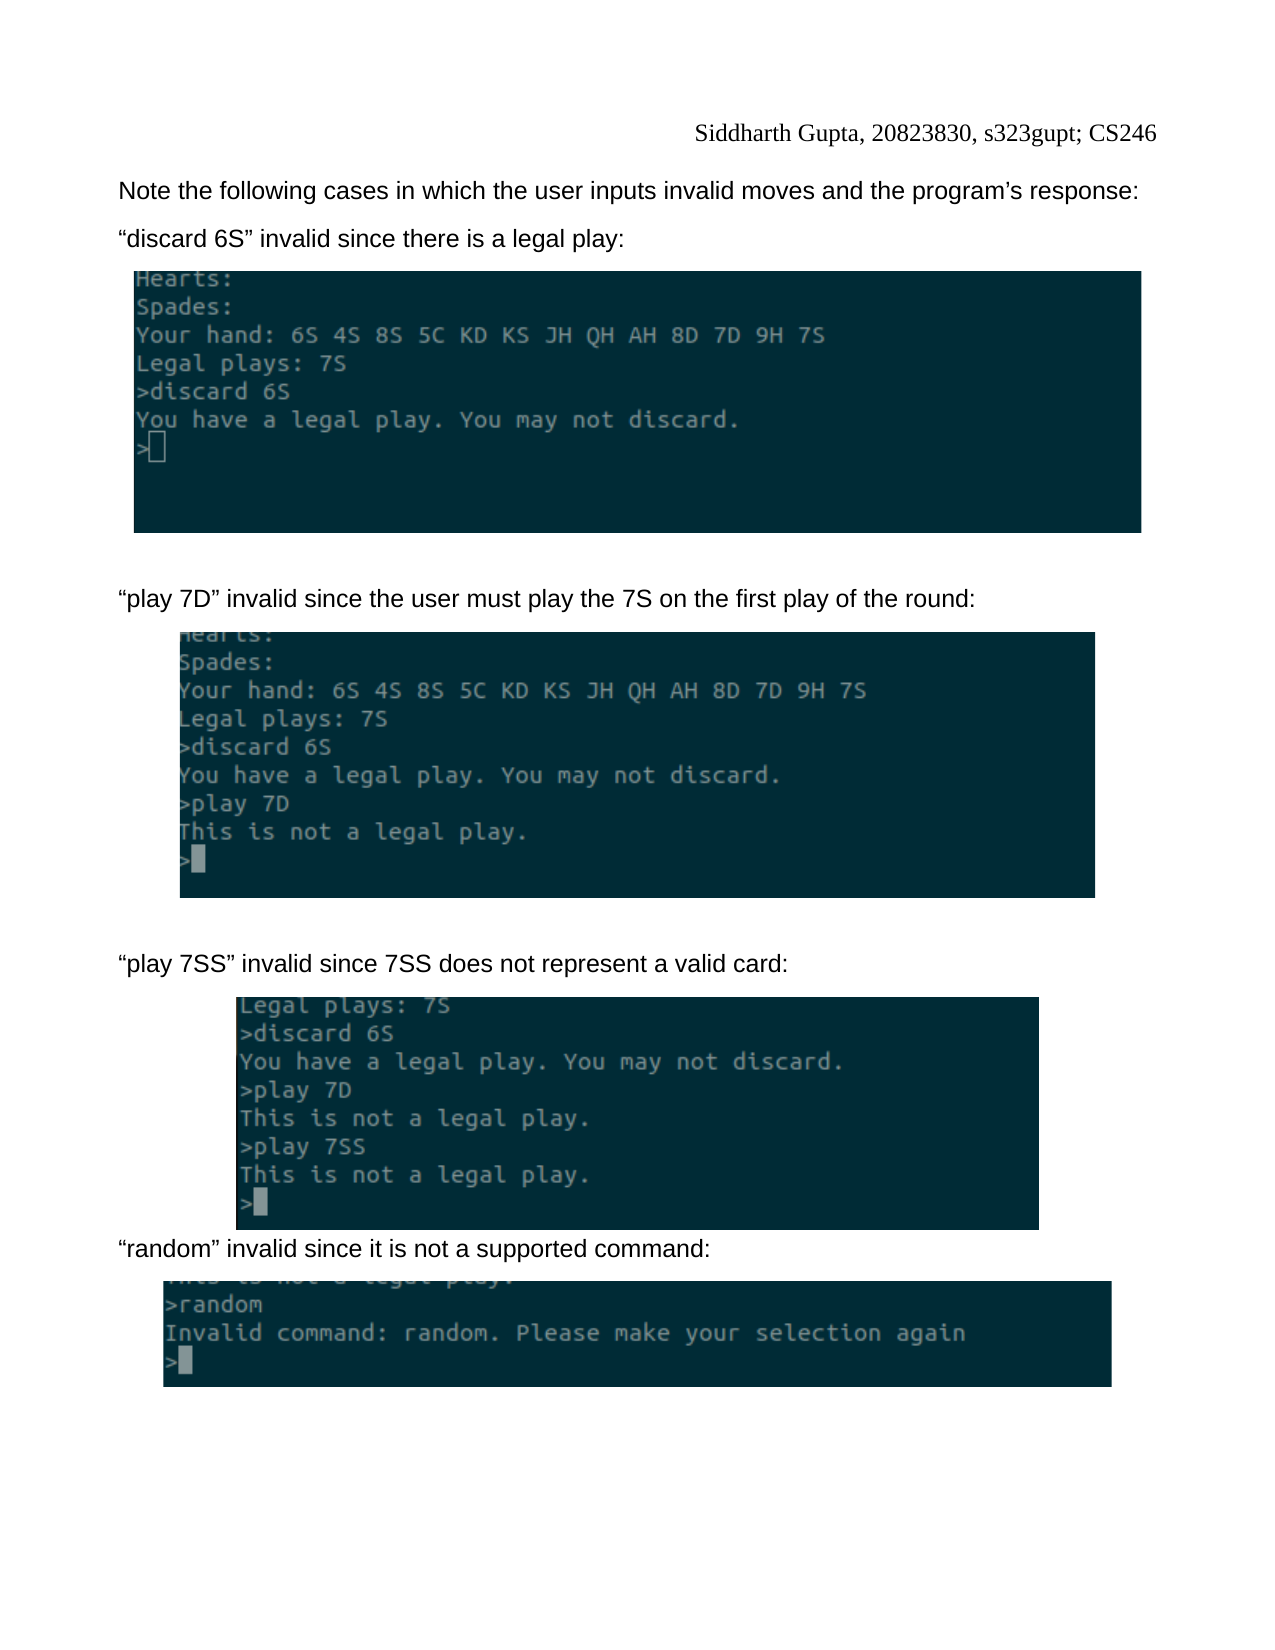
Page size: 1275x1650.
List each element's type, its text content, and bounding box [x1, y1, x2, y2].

picture [601, 683, 613, 698]
picture [756, 765, 767, 783]
picture [222, 686, 232, 698]
picture [236, 799, 246, 816]
picture [326, 1082, 352, 1098]
picture [180, 359, 190, 371]
picture [193, 821, 203, 839]
picture [137, 271, 163, 286]
picture [406, 1328, 416, 1340]
picture [616, 1328, 628, 1340]
picture [279, 359, 289, 371]
picture [193, 658, 218, 674]
picture [236, 331, 247, 343]
picture [630, 327, 656, 343]
picture [475, 823, 485, 839]
picture [312, 1109, 322, 1126]
picture [382, 1026, 393, 1041]
picture [481, 1057, 493, 1074]
picture [279, 384, 289, 399]
picture [495, 1109, 505, 1126]
picture [333, 683, 345, 698]
picture [326, 1001, 338, 1017]
picture [588, 771, 598, 787]
picture [517, 771, 541, 783]
picture [446, 771, 457, 783]
picture [237, 1324, 247, 1341]
picture [194, 1329, 205, 1341]
picture [236, 415, 248, 427]
picture [263, 686, 274, 698]
picture [714, 683, 740, 698]
picture [179, 711, 190, 726]
picture [179, 655, 189, 670]
picture [297, 1029, 308, 1041]
picture [368, 1170, 380, 1182]
picture [194, 302, 205, 314]
picture [551, 1170, 562, 1182]
picture [791, 1057, 801, 1069]
picture [490, 1281, 498, 1288]
picture [264, 415, 275, 427]
picture [686, 327, 699, 343]
picture [481, 1170, 491, 1182]
picture [208, 274, 218, 286]
picture [376, 327, 388, 343]
picture [560, 1328, 571, 1341]
picture [461, 771, 472, 787]
picture [658, 1328, 670, 1341]
picture [264, 827, 274, 839]
picture [538, 1166, 548, 1182]
picture [278, 1328, 289, 1341]
picture [713, 771, 725, 783]
picture [629, 683, 656, 704]
picture [221, 714, 232, 726]
picture [814, 327, 824, 343]
picture [671, 683, 698, 698]
picture [362, 711, 373, 726]
picture [461, 827, 472, 844]
picture [420, 1328, 430, 1341]
picture [672, 415, 683, 427]
picture [264, 743, 274, 754]
picture [799, 1328, 824, 1341]
picture [523, 1114, 535, 1130]
picture [434, 1328, 444, 1340]
picture [452, 1114, 477, 1130]
picture [264, 714, 275, 731]
picture [277, 736, 288, 755]
picture [291, 714, 302, 726]
picture [291, 680, 302, 698]
text “play 7SS” invalid since 7SS does not represent a valid card: [118, 949, 1157, 978]
picture [806, 1057, 815, 1069]
picture [179, 632, 205, 641]
picture [327, 1029, 336, 1041]
picture [629, 771, 641, 783]
picture [587, 327, 614, 349]
picture [278, 710, 288, 726]
picture [181, 331, 190, 343]
picture [250, 680, 260, 698]
text Note the following cases in which the user inputs invalid moves and the program’s response: [118, 176, 1157, 205]
picture [707, 1053, 717, 1069]
picture [420, 327, 430, 343]
picture [954, 1328, 964, 1341]
picture [242, 997, 252, 1013]
picture [452, 1170, 477, 1187]
picture [390, 683, 401, 698]
picture [305, 827, 317, 839]
picture [368, 1114, 380, 1126]
picture [518, 1325, 529, 1340]
picture [305, 771, 316, 783]
picture [368, 1057, 379, 1069]
picture [298, 1086, 308, 1102]
picture [700, 771, 710, 783]
picture [588, 415, 600, 427]
picture [630, 409, 641, 427]
picture [495, 1053, 505, 1069]
picture [222, 359, 234, 375]
picture [502, 768, 515, 783]
picture [474, 683, 485, 698]
picture [284, 1170, 294, 1182]
picture [397, 1053, 407, 1069]
picture [283, 1142, 294, 1154]
picture [311, 1057, 322, 1069]
picture [546, 327, 556, 343]
picture [138, 431, 165, 462]
picture [193, 686, 218, 698]
picture [208, 823, 218, 839]
picture [320, 714, 330, 726]
picture [208, 738, 218, 755]
picture [152, 302, 176, 319]
picture [383, 1109, 393, 1126]
picture [354, 1170, 364, 1182]
picture [391, 327, 402, 343]
picture [250, 324, 261, 343]
picture [749, 1053, 759, 1069]
picture [348, 683, 358, 698]
picture [672, 765, 682, 783]
picture [326, 1057, 337, 1069]
picture [377, 415, 389, 432]
picture [241, 1164, 266, 1182]
picture [208, 325, 218, 343]
picture [311, 1029, 322, 1041]
picture [419, 771, 430, 787]
picture [305, 739, 317, 755]
picture [702, 415, 711, 427]
picture [208, 794, 218, 811]
picture [270, 1081, 280, 1098]
picture [151, 415, 176, 427]
picture [391, 411, 402, 427]
picture [306, 415, 331, 432]
picture [326, 1114, 336, 1126]
picture [405, 415, 416, 427]
picture [368, 1001, 379, 1017]
picture [509, 1057, 519, 1069]
picture [241, 1054, 253, 1069]
picture [439, 1109, 449, 1126]
picture [645, 411, 655, 427]
picture [265, 359, 276, 376]
picture [208, 415, 218, 427]
picture [523, 1170, 535, 1187]
picture [298, 997, 308, 1013]
picture [433, 766, 443, 783]
picture [208, 302, 218, 314]
picture [616, 771, 626, 783]
picture [734, 1051, 745, 1069]
picture [270, 1166, 280, 1182]
picture [349, 1328, 359, 1341]
picture [249, 771, 260, 783]
picture [376, 771, 387, 783]
picture [306, 714, 316, 731]
picture [461, 412, 473, 427]
picture [410, 1114, 421, 1126]
picture [339, 1057, 351, 1069]
picture [264, 796, 275, 811]
picture [340, 1023, 350, 1041]
picture [348, 771, 372, 787]
picture [326, 1139, 337, 1154]
text “random” invalid since it is not a supported command: [118, 997, 1157, 1263]
picture [645, 1322, 655, 1341]
picture [819, 1051, 830, 1069]
picture [692, 1057, 704, 1069]
picture [208, 387, 218, 399]
picture [321, 356, 332, 371]
picture [559, 328, 572, 343]
picture [221, 652, 232, 670]
picture [312, 1166, 322, 1182]
picture [461, 1328, 488, 1341]
text “play 7D” invalid since the user must play the 7S on the first play of the round: [118, 584, 1157, 613]
picture [701, 1328, 725, 1341]
picture [559, 771, 584, 783]
picture [194, 409, 204, 427]
picture [250, 823, 260, 839]
picture [433, 823, 443, 839]
picture [255, 1057, 280, 1069]
picture [383, 1166, 393, 1182]
picture [588, 1328, 600, 1341]
picture [687, 1328, 697, 1345]
picture [503, 328, 515, 343]
picture [334, 415, 345, 427]
picture [293, 411, 303, 427]
picture [179, 768, 191, 783]
picture [270, 1024, 280, 1041]
picture [715, 327, 741, 343]
picture [242, 1086, 267, 1102]
picture [785, 1324, 796, 1341]
picture [335, 327, 346, 342]
picture [348, 827, 358, 839]
picture [392, 1281, 402, 1288]
picture [138, 381, 162, 399]
picture [349, 327, 359, 343]
picture [208, 1300, 219, 1312]
picture [481, 1114, 491, 1126]
picture [236, 710, 246, 726]
picture [181, 274, 190, 286]
picture [439, 1166, 449, 1182]
picture [354, 1114, 364, 1126]
picture [341, 997, 350, 1013]
picture [270, 1137, 280, 1154]
picture [475, 415, 500, 427]
picture [565, 1054, 577, 1069]
picture [678, 1057, 689, 1069]
picture [320, 739, 330, 755]
picture [151, 359, 176, 376]
picture [222, 415, 233, 427]
picture [419, 827, 429, 839]
picture [320, 823, 330, 839]
picture [166, 1346, 192, 1374]
picture [179, 683, 191, 698]
picture [284, 1029, 294, 1041]
picture [728, 771, 739, 783]
picture [495, 1166, 505, 1182]
picture [439, 997, 449, 1013]
picture [326, 1170, 336, 1182]
picture [194, 271, 204, 286]
picture [447, 1322, 458, 1341]
picture [730, 1328, 739, 1341]
picture [574, 1328, 585, 1341]
picture [523, 1057, 534, 1074]
picture [941, 1324, 950, 1341]
picture [180, 296, 190, 314]
picture [278, 686, 288, 698]
picture [221, 799, 232, 811]
picture [193, 714, 218, 731]
picture [672, 327, 683, 343]
picture [588, 683, 598, 698]
picture [138, 299, 148, 314]
picture [242, 1188, 267, 1215]
picture [376, 711, 387, 726]
picture [179, 824, 190, 839]
picture [461, 683, 471, 698]
picture [763, 1057, 773, 1069]
picture [448, 1281, 458, 1288]
picture [194, 1300, 205, 1312]
picture [659, 415, 669, 427]
picture [855, 1328, 867, 1341]
picture [621, 1057, 646, 1069]
picture [551, 1114, 562, 1126]
picture [222, 1294, 233, 1312]
picture [517, 415, 542, 427]
picture [911, 1328, 922, 1345]
picture [842, 1324, 852, 1341]
picture [566, 1114, 577, 1130]
picture [283, 1001, 294, 1013]
picture [241, 1142, 267, 1159]
picture [503, 827, 513, 844]
picture [686, 415, 697, 427]
picture [277, 796, 289, 811]
picture [770, 683, 782, 698]
picture [538, 1109, 548, 1126]
picture [546, 415, 556, 432]
picture [137, 328, 149, 343]
picture [208, 1328, 219, 1341]
picture [390, 766, 401, 783]
picture [559, 683, 570, 698]
picture [354, 1001, 364, 1013]
picture [390, 827, 415, 844]
picture [418, 683, 429, 698]
picture [298, 1051, 308, 1069]
picture [743, 771, 753, 783]
picture [207, 632, 218, 641]
picture [771, 1328, 783, 1341]
picture [798, 683, 809, 698]
picture [757, 1328, 767, 1341]
picture [489, 827, 499, 839]
picture [433, 683, 443, 698]
picture [870, 1328, 880, 1341]
picture [292, 1328, 345, 1341]
picture [292, 327, 304, 343]
picture [800, 327, 811, 343]
picture [603, 411, 613, 427]
picture [298, 1142, 309, 1159]
picture [250, 743, 260, 755]
picture [376, 823, 387, 839]
picture [650, 1057, 661, 1074]
picture [166, 1300, 178, 1310]
picture [334, 766, 344, 783]
picture [235, 765, 246, 783]
picture [235, 743, 246, 755]
picture [383, 1001, 393, 1013]
picture [250, 632, 260, 641]
picture [255, 1001, 280, 1017]
picture [631, 1328, 641, 1341]
picture [264, 384, 275, 399]
picture [180, 1328, 191, 1341]
picture [250, 658, 260, 670]
picture [411, 1170, 421, 1182]
picture [518, 327, 528, 343]
picture [236, 381, 247, 399]
picture [335, 356, 345, 371]
picture [546, 1328, 558, 1341]
picture [283, 1086, 294, 1098]
picture [812, 683, 825, 698]
picture [222, 827, 232, 839]
picture [644, 766, 654, 783]
picture [292, 827, 302, 839]
picture [776, 1057, 787, 1069]
picture [367, 1026, 379, 1041]
picture [566, 1170, 576, 1187]
picture [686, 766, 696, 783]
picture [263, 771, 275, 783]
picture [193, 771, 218, 783]
picture [179, 845, 205, 872]
picture [250, 359, 261, 371]
picture [926, 1328, 936, 1341]
picture [168, 1325, 176, 1341]
picture [151, 331, 176, 343]
picture [898, 1328, 908, 1341]
text “discard 6S” invalid since there is a legal play: [118, 224, 1157, 253]
picture [180, 387, 190, 399]
picture [841, 683, 852, 698]
picture [237, 354, 247, 371]
picture [222, 331, 233, 343]
picture [250, 1322, 261, 1341]
picture [461, 327, 487, 343]
picture [270, 1109, 280, 1126]
picture [828, 1324, 838, 1341]
picture [194, 354, 204, 371]
picture [855, 683, 865, 698]
picture [277, 771, 289, 783]
picture [771, 328, 783, 343]
picture [757, 327, 768, 343]
picture [438, 1057, 449, 1069]
picture [545, 683, 557, 698]
picture [532, 1324, 542, 1341]
picture [137, 412, 149, 427]
picture [193, 387, 204, 399]
picture [757, 683, 768, 698]
picture [363, 1322, 373, 1341]
picture [284, 1114, 294, 1126]
picture [139, 356, 149, 371]
picture [354, 1139, 364, 1154]
picture [307, 327, 317, 343]
picture [376, 683, 387, 698]
picture [241, 1023, 266, 1041]
picture [425, 997, 436, 1013]
picture [574, 415, 585, 427]
picture [433, 327, 444, 343]
picture [715, 409, 725, 427]
picture [223, 387, 232, 399]
picture [166, 382, 176, 399]
picture [179, 736, 203, 755]
picture [238, 632, 246, 641]
picture [579, 1057, 604, 1069]
picture [181, 1300, 190, 1312]
picture [410, 1057, 435, 1074]
picture [419, 415, 430, 432]
picture [453, 1053, 463, 1069]
picture [179, 799, 205, 816]
picture [236, 1300, 262, 1312]
picture [235, 658, 247, 670]
picture [502, 683, 529, 698]
picture [222, 743, 232, 755]
picture [223, 1324, 233, 1341]
picture [165, 274, 176, 286]
picture [340, 1139, 350, 1154]
picture [349, 411, 359, 427]
picture [241, 1108, 266, 1126]
